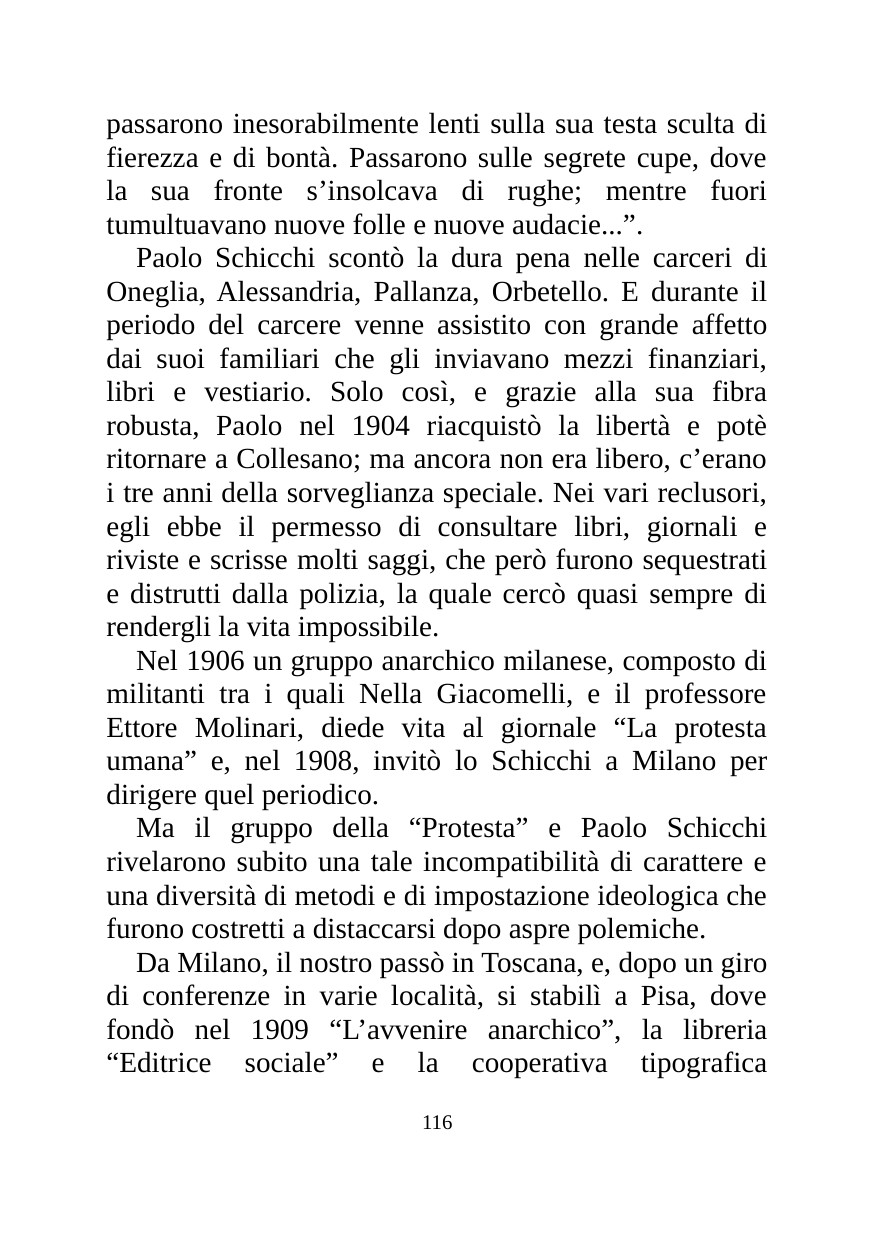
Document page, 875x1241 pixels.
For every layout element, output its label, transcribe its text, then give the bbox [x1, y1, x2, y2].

text Nel 1906 un gruppo anarchico milanese, composto di militanti tra i quali Nella Giacomelli, e il professore Ettore Molinari, diede vita al giornale “La protesta umana” e, nel 1908, invitò lo Schicchi a Milano per dirigere quel periodico. [106, 643, 768, 811]
text passarono inesorabilmente lenti sulla sua testa sculta di fierezza e di bontà. Passarono sulle segrete cupe, dove la sua fronte s’insolcava di rughe; mentre fuori tumultuavano nuove folle e nuove audacie...”. [106, 106, 768, 240]
text Ma il gruppo della “Protesta” e Paolo Schicchi rivelarono subito una tale incompatibilità di carattere e una diversità di metodi e di impostazione ideologica che furono costretti a distaccarsi dopo aspre polemiche. [106, 811, 768, 945]
text Da Milano, il nostro passò in Toscana, e, dopo un giro di conferenze in varie località, si stabilì a Pisa, dove fondò nel 1909 “L’avvenire anarchico”, la libreria “Editrice sociale” e la cooperativa tipografica [106, 945, 768, 1079]
text Paolo Schicchi scontò la dura pena nelle carceri di Oneglia, Alessandria, Pallanza, Orbetello. E durante il periodo del carcere venne assistito con grande affetto dai suoi familiari che gli inviavano mezzi finanziari, libri e vestiario. Solo così, e grazie alla sua fibra robusta, Paolo nel 1904 riacquistò la libertà e potè ritornare a Collesano; ma ancora non era libero, c’erano i tre anni della sorveglianza speciale. Nei vari reclusori, egli ebbe il permesso di consultare libri, giornali e riviste e scrisse molti saggi, che però furono sequestrati e distrutti dalla polizia, la quale cercò quasi sempre di rendergli la vita impossibile. [106, 240, 768, 643]
